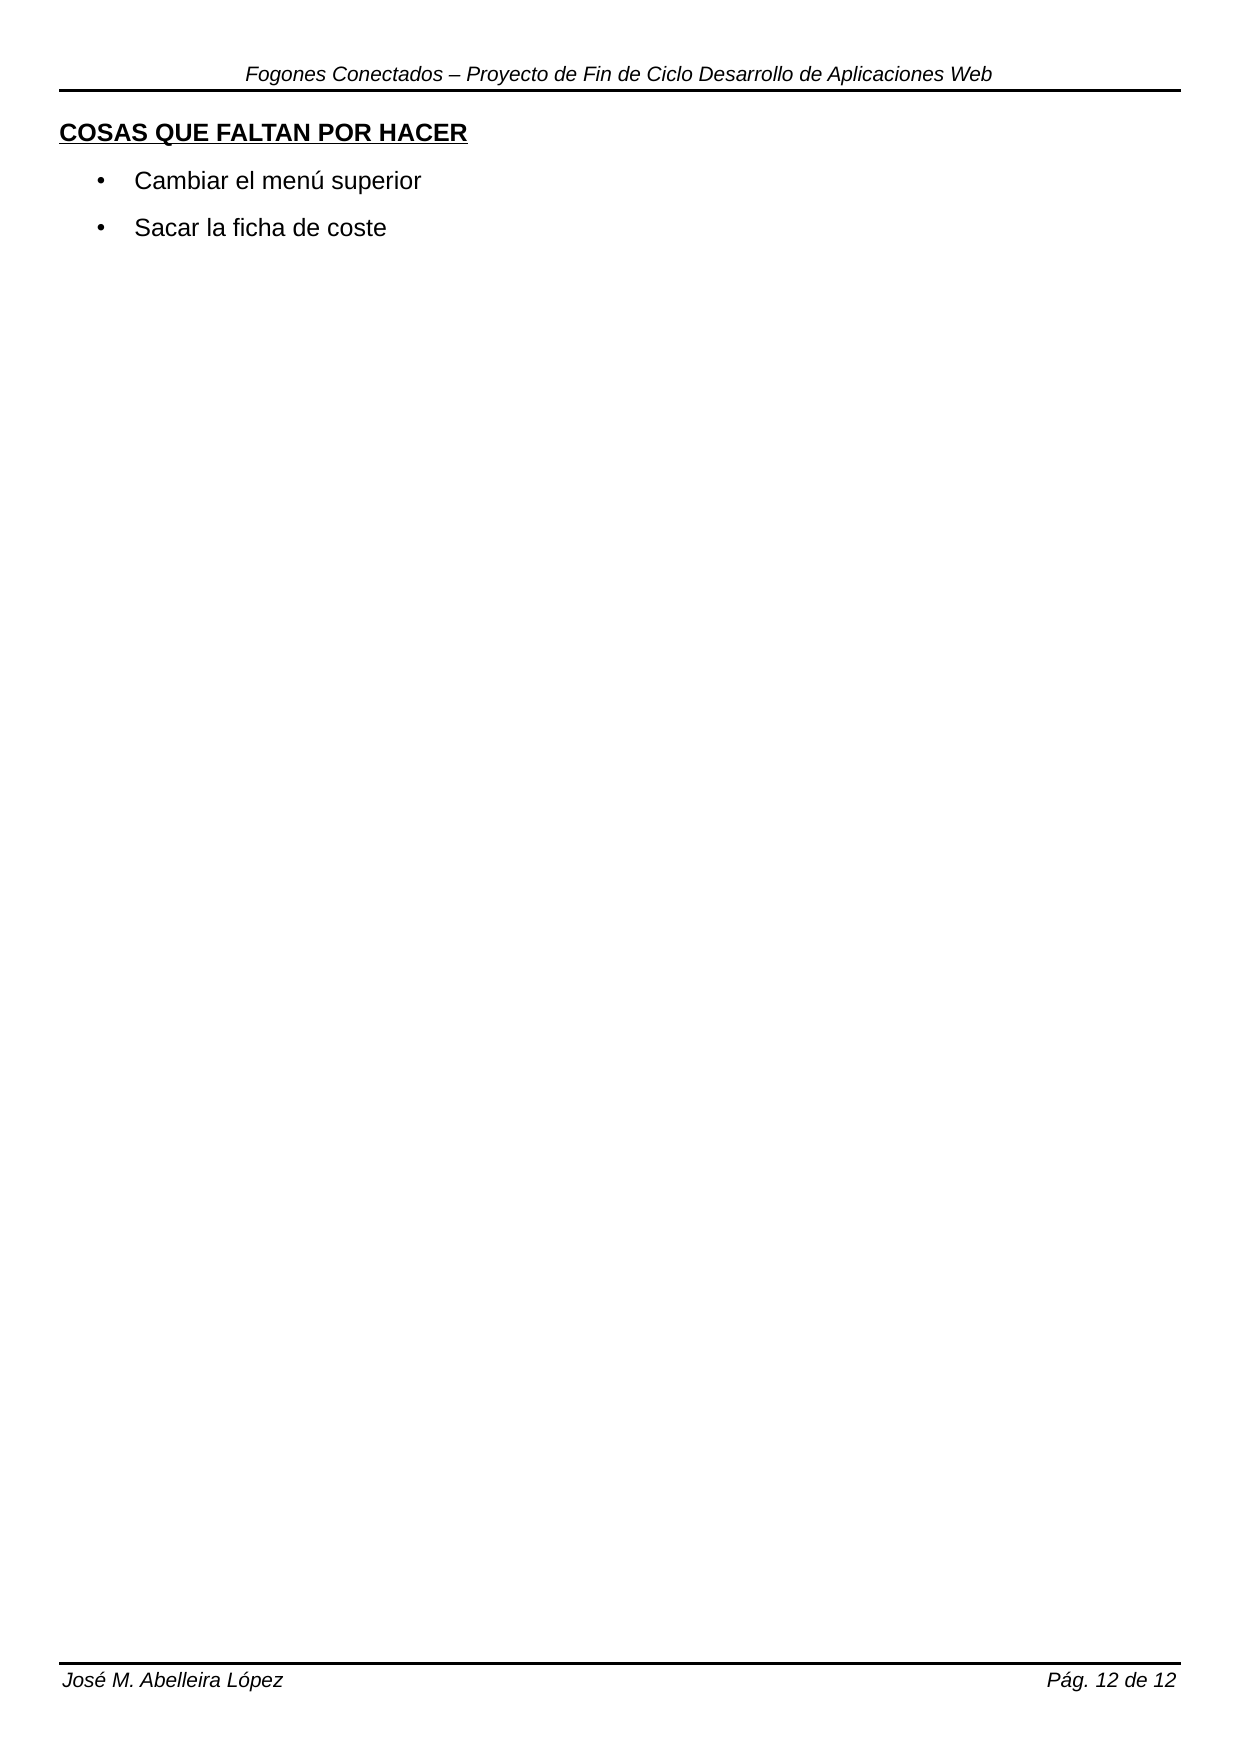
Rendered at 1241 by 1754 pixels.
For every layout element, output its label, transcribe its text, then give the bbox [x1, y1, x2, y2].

list Sacar la ficha de coste [97, 213, 1181, 242]
text COSAS QUE FALTAN POR HACER [59, 118, 1181, 147]
list Cambiar el menú superior [97, 166, 1181, 194]
